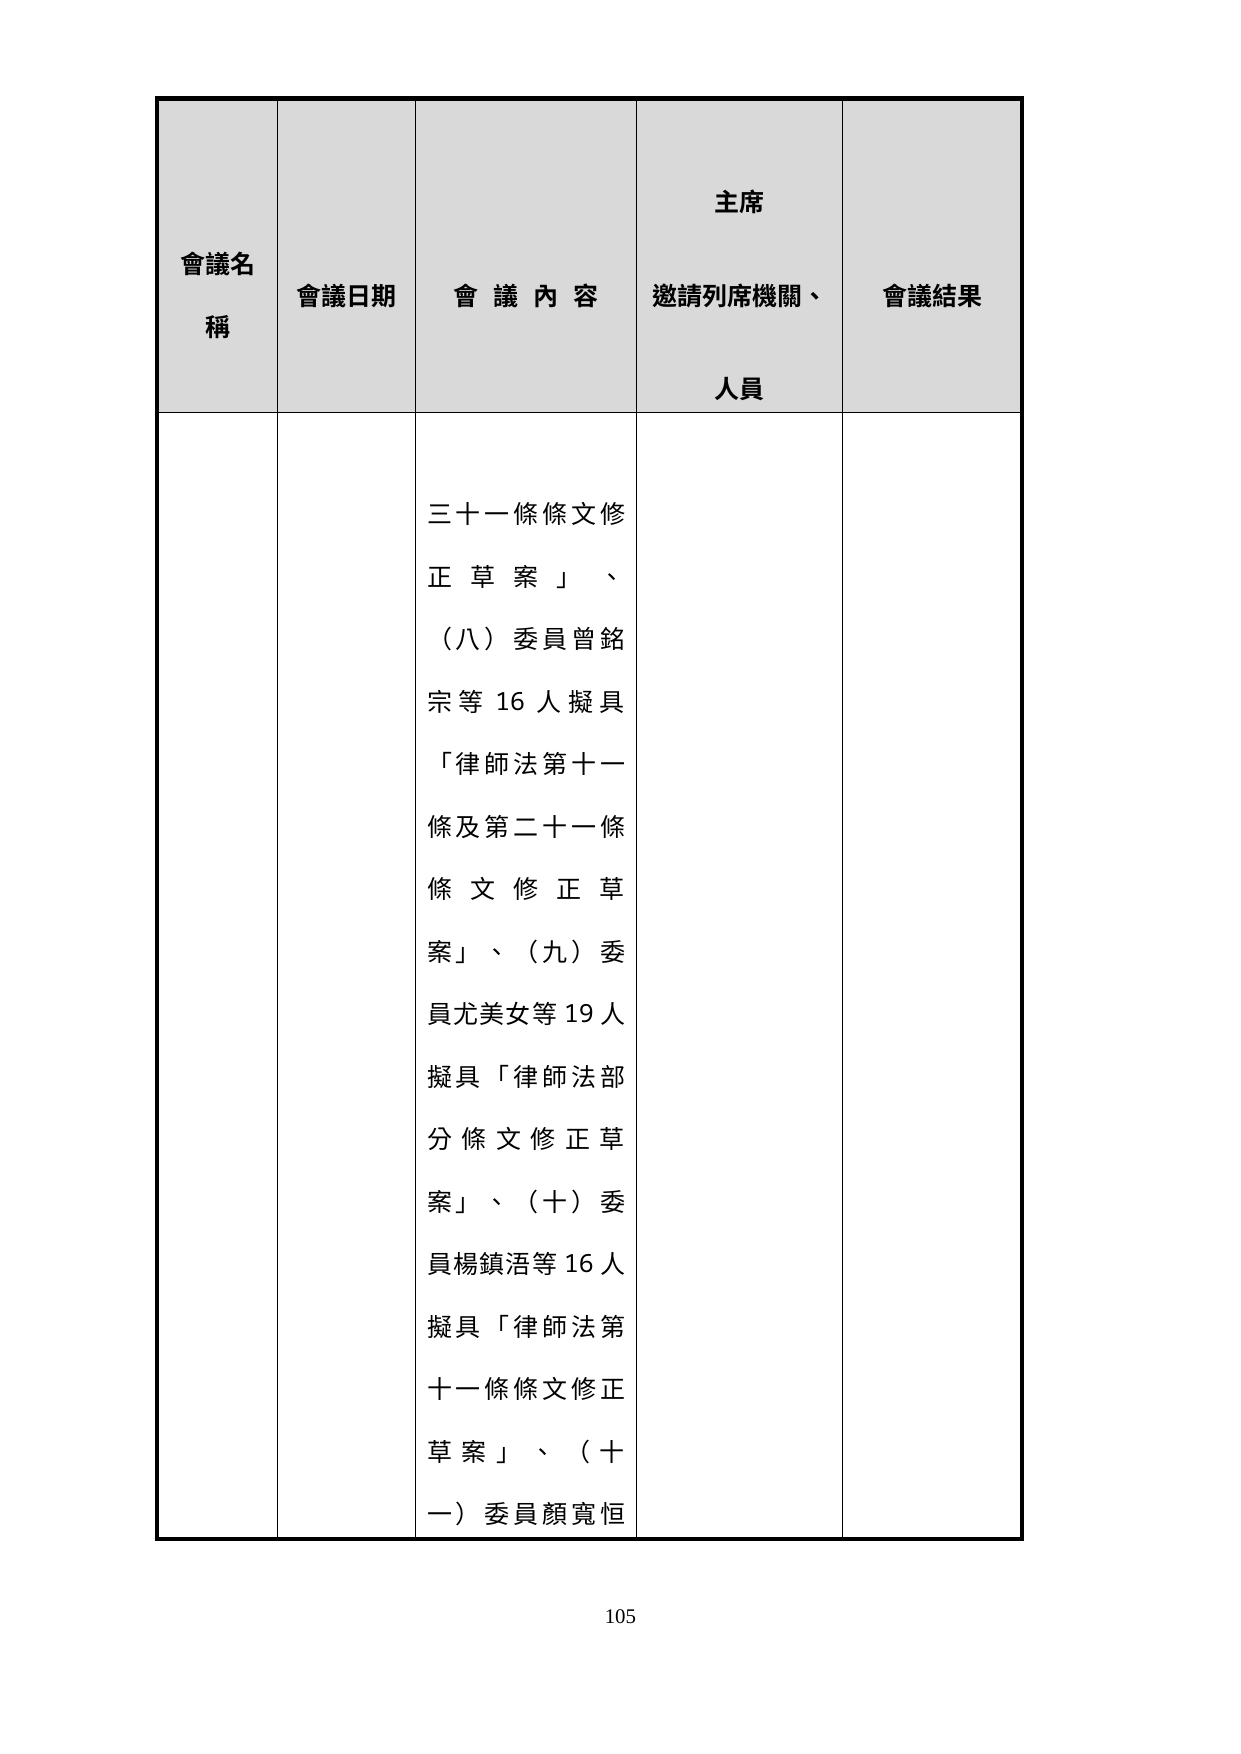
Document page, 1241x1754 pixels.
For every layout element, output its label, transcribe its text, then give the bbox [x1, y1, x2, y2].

table_header 會議名稱 [159, 101, 277, 412]
table_cell [278, 413, 415, 1537]
table_header 會議日期 [278, 101, 415, 412]
table_header 主席 邀請列席機關、 人員 [637, 101, 842, 412]
table_cell 三十一條條文修正草案」、（八）委員曾銘宗等16人擬具「律師法第十一條及第二十一條條文修正草案」、（九）委員尤美女等19人擬具「律師法部分條文修正草案」、（十）委員楊鎮浯等16人擬具「律師法第十一條條文修正草案」、（十一）委員顏寬恒 [416, 413, 636, 1537]
table_cell [159, 413, 277, 1537]
table_cell [637, 413, 842, 1537]
table_cell [843, 413, 1020, 1537]
table_header 會議內容 [416, 101, 636, 412]
table_header 會議結果 [843, 101, 1020, 412]
